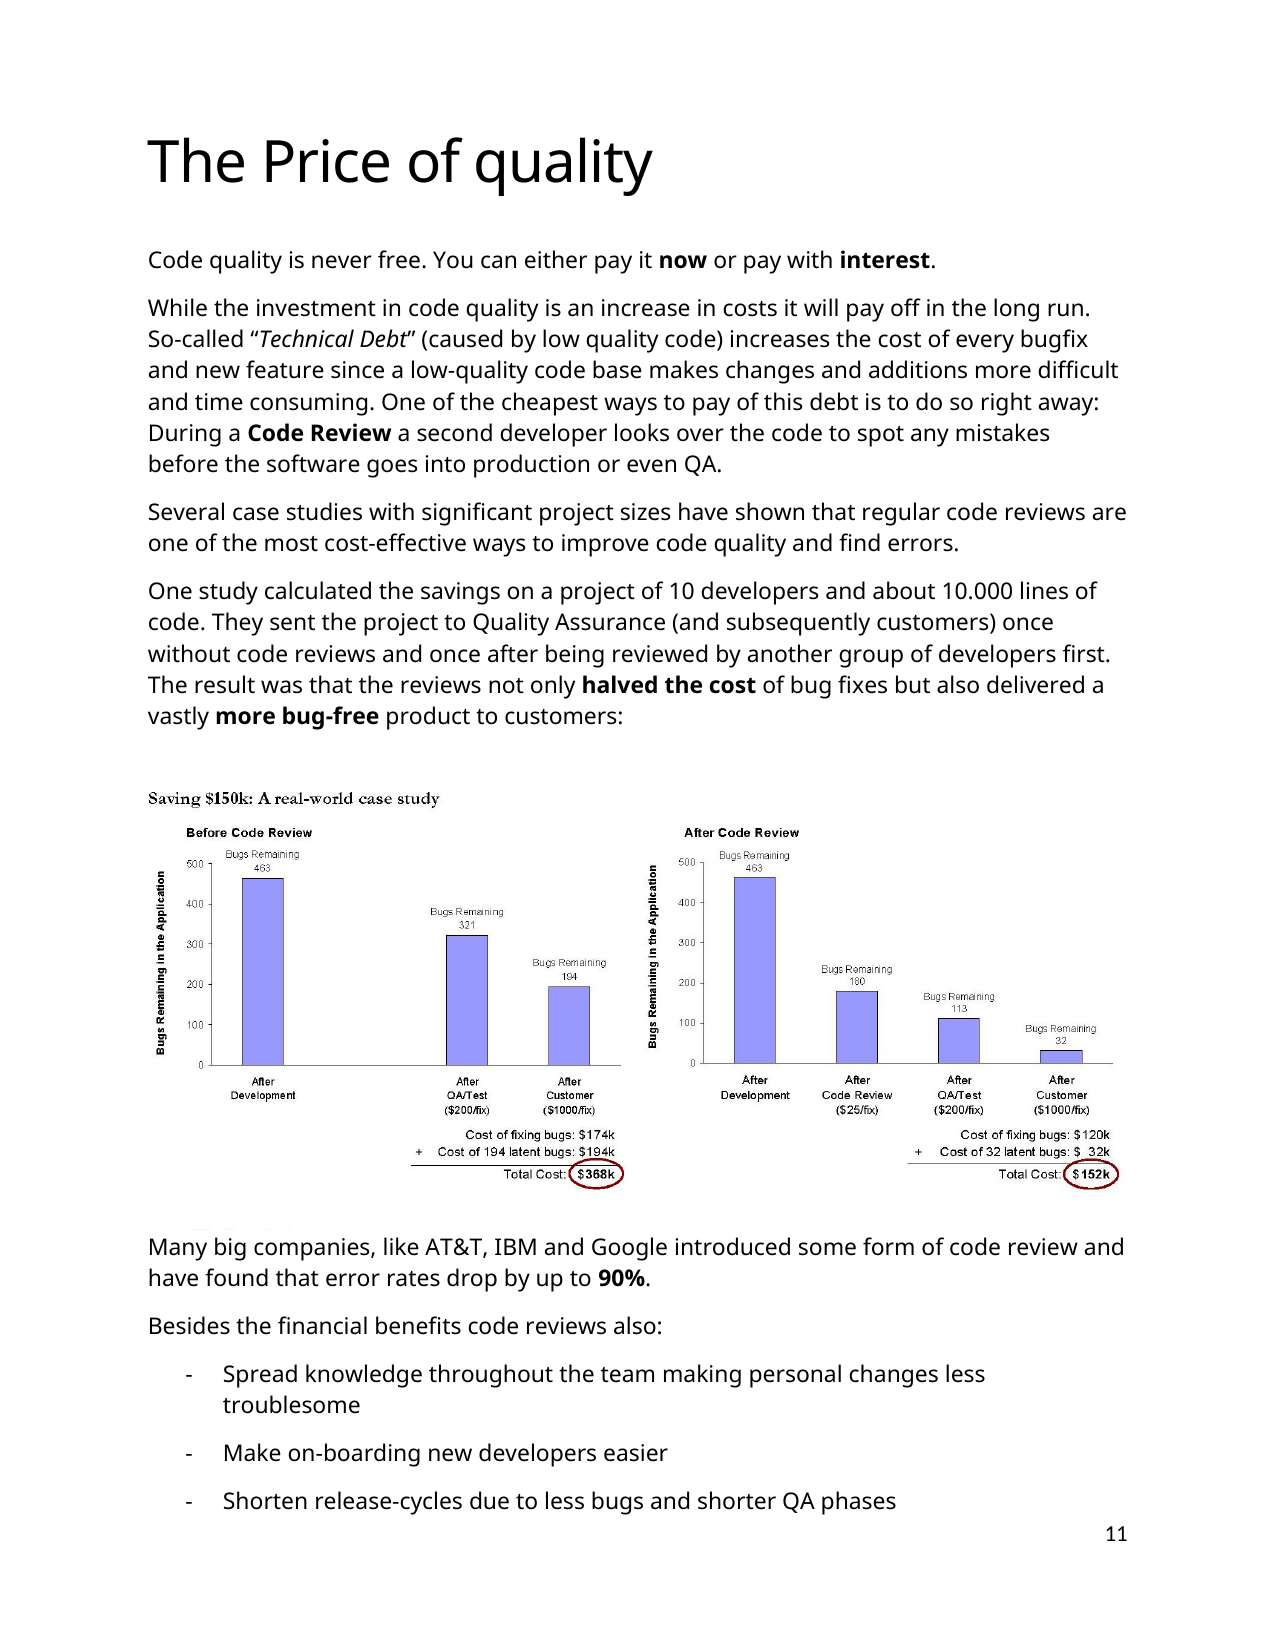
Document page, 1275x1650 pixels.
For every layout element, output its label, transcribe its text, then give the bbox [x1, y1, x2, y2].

list Spread knowledge throughout the team making personal changes less troublesome [185, 1358, 1127, 1421]
text Many big companies, like AT&T, IBM and Google introduced some form of code review and have found that error rates drop by up to 90%. [148, 1231, 1127, 1293]
text Besides the financial benefits code reviews also: [148, 1310, 1127, 1341]
text One study calculated the savings on a project of 10 developers and about 10.000 lines of code. They sent the project to Quality Assurance (and subsequently customers) once without code reviews and once after being reviewed by another group of developers first. The result was that the reviews not only halved the cost of bug fixes but also delivered a vastly more bug-free product to customers: [148, 575, 1127, 731]
text Code quality is never free. You can either pay it now or pay with interest. [148, 244, 1127, 275]
title The Price of quality [148, 120, 1127, 199]
text While the investment in code quality is an increase in costs it will pay off in the long run. So-called “Technical Debt” (caused by low quality code) increases the cost of every bugfix and new feature since a low-quality code base makes changes and additions more difficult and time consuming. One of the cheapest ways to pay of this debt is to do so right away: During a Code Review a second developer looks over the code to spot any mistakes before the software goes into production or even QA. [148, 292, 1127, 479]
list Make on-boarding new developers easier [185, 1437, 1127, 1468]
text Several case studies with significant project sizes have shown that regular code reviews are one of the most cost-effective ways to improve code quality and find errors. [148, 496, 1127, 558]
list Shorten release-cycles due to less bugs and shorter QA phases [185, 1485, 1127, 1516]
